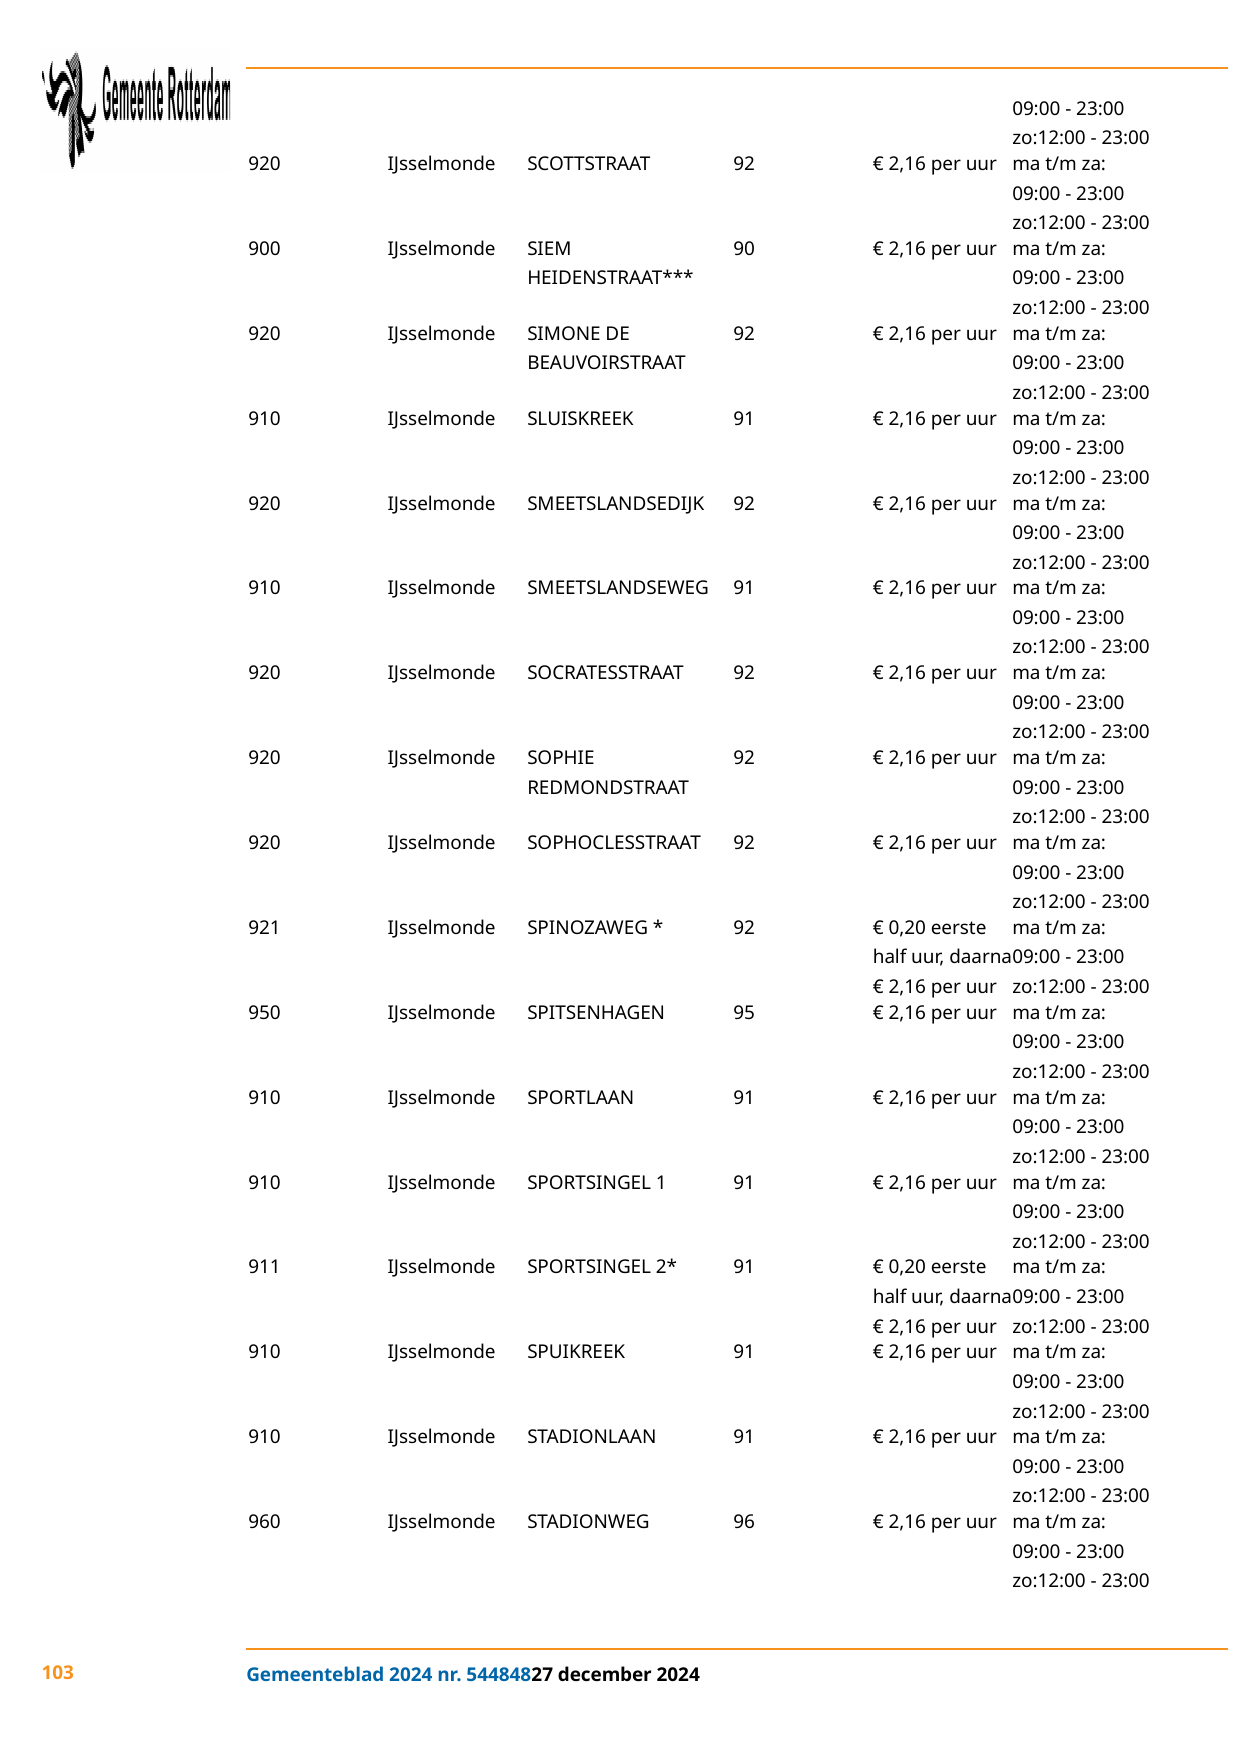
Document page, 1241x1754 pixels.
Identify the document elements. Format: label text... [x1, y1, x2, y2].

table_cell ma t/m za: 09:00 - 23:00 zo:12:00 - 23:00 [1012, 150, 1152, 235]
table_cell 91 [733, 575, 873, 659]
table_cell [388, 95, 527, 150]
table_cell 910 [248, 1084, 387, 1169]
table_cell 911 [248, 1254, 387, 1339]
table_cell ma t/m za: 09:00 - 23:00 zo:12:00 - 23:00 [1012, 914, 1152, 999]
picture [41, 47, 231, 172]
table_cell IJsselmonde [388, 150, 527, 235]
table_cell 92 [733, 490, 873, 574]
table_cell IJsselmonde [388, 1169, 527, 1254]
table_cell ma t/m za: 09:00 - 23:00 zo:12:00 - 23:00 [1012, 829, 1152, 914]
table_cell IJsselmonde [388, 914, 527, 999]
table_cell SIMONE DE BEAUVOIRSTRAAT [527, 320, 733, 405]
table_cell IJsselmonde [388, 235, 527, 320]
table_cell ma t/m za: 09:00 - 23:00 zo:12:00 - 23:00 [1012, 1169, 1152, 1254]
table_cell 921 [248, 914, 387, 999]
table_cell € 2,16 per uur [873, 1509, 1012, 1593]
table_cell IJsselmonde [388, 660, 527, 744]
table_cell ma t/m za: 09:00 - 23:00 zo:12:00 - 23:00 [1012, 235, 1152, 320]
table_cell ma t/m za: 09:00 - 23:00 zo:12:00 - 23:00 [1012, 1339, 1152, 1423]
table_cell IJsselmonde [388, 1254, 527, 1339]
table_cell 950 [248, 999, 387, 1084]
table_cell SOPHOCLESSTRAAT [527, 829, 733, 914]
table_cell 91 [733, 1084, 873, 1169]
table_cell 920 [248, 320, 387, 405]
table_cell € 0,20 eerste half uur, daarna € 2,16 per uur [873, 1254, 1012, 1339]
table_cell IJsselmonde [388, 1509, 527, 1593]
table_cell IJsselmonde [388, 1084, 527, 1169]
table_cell 92 [733, 660, 873, 744]
table_cell 920 [248, 744, 387, 829]
table_cell € 2,16 per uur [873, 235, 1012, 320]
table_cell ma t/m za: 09:00 - 23:00 zo:12:00 - 23:00 [1012, 1509, 1152, 1593]
table_cell ma t/m za: 09:00 - 23:00 zo:12:00 - 23:00 [1012, 1084, 1152, 1169]
table_cell 92 [733, 744, 873, 829]
table_cell ma t/m za: 09:00 - 23:00 zo:12:00 - 23:00 [1012, 1424, 1152, 1508]
table_cell € 2,16 per uur [873, 150, 1012, 235]
table_cell IJsselmonde [388, 744, 527, 829]
table_cell SPUIKREEK [527, 1339, 733, 1423]
table_cell 92 [733, 320, 873, 405]
table_cell [873, 95, 1012, 150]
table_cell ma t/m za: 09:00 - 23:00 zo:12:00 - 23:00 [1012, 1254, 1152, 1339]
table_cell IJsselmonde [388, 490, 527, 574]
table_cell 91 [733, 1254, 873, 1339]
table_cell 96 [733, 1509, 873, 1593]
table_cell IJsselmonde [388, 829, 527, 914]
table_cell ma t/m za: 09:00 - 23:00 zo:12:00 - 23:00 [1012, 405, 1152, 490]
table_cell 910 [248, 1339, 387, 1423]
table_cell € 2,16 per uur [873, 660, 1012, 744]
table_cell IJsselmonde [388, 320, 527, 405]
table_cell 91 [733, 1339, 873, 1423]
table_cell € 2,16 per uur [873, 999, 1012, 1084]
table_cell 920 [248, 829, 387, 914]
table_cell 910 [248, 575, 387, 659]
table_cell 91 [733, 1169, 873, 1254]
table_cell 910 [248, 1424, 387, 1508]
table_cell € 2,16 per uur [873, 1339, 1012, 1423]
table_cell STADIONWEG [527, 1509, 733, 1593]
table_cell € 2,16 per uur [873, 575, 1012, 659]
table_cell SPORTSINGEL 2* [527, 1254, 733, 1339]
table_cell STADIONLAAN [527, 1424, 733, 1508]
table_cell ma t/m za: 09:00 - 23:00 zo:12:00 - 23:00 [1012, 575, 1152, 659]
table_cell IJsselmonde [388, 575, 527, 659]
table_cell SIEM HEIDENSTRAAT*** [527, 235, 733, 320]
table_cell € 2,16 per uur [873, 1169, 1012, 1254]
table_cell ma t/m za: 09:00 - 23:00 zo:12:00 - 23:00 [1012, 660, 1152, 744]
table_cell IJsselmonde [388, 1424, 527, 1508]
table_cell IJsselmonde [388, 999, 527, 1084]
table_cell SPORTSINGEL 1 [527, 1169, 733, 1254]
table_cell 09:00 - 23:00 zo:12:00 - 23:00 [1012, 95, 1152, 150]
table_cell 920 [248, 660, 387, 744]
table_cell € 2,16 per uur [873, 405, 1012, 490]
table_cell SMEETSLANDSEWEG [527, 575, 733, 659]
table_cell SLUISKREEK [527, 405, 733, 490]
table_cell € 2,16 per uur [873, 1084, 1012, 1169]
table_cell € 2,16 per uur [873, 1424, 1012, 1508]
table_cell 92 [733, 914, 873, 999]
table_cell € 2,16 per uur [873, 490, 1012, 574]
table_cell 910 [248, 405, 387, 490]
table_cell 91 [733, 405, 873, 490]
table_cell 900 [248, 235, 387, 320]
table_cell SOCRATESSTRAAT [527, 660, 733, 744]
table_cell € 2,16 per uur [873, 320, 1012, 405]
table_cell € 0,20 eerste half uur, daarna € 2,16 per uur [873, 914, 1012, 999]
table_cell [527, 95, 733, 150]
table_cell [248, 95, 387, 150]
table_cell 92 [733, 150, 873, 235]
table_cell 920 [248, 150, 387, 235]
table_cell 95 [733, 999, 873, 1084]
table_cell 960 [248, 1509, 387, 1593]
table_cell € 2,16 per uur [873, 829, 1012, 914]
table_cell 910 [248, 1169, 387, 1254]
table_cell SPINOZAWEG * [527, 914, 733, 999]
table_cell € 2,16 per uur [873, 744, 1012, 829]
table_cell SCOTTSTRAAT [527, 150, 733, 235]
table_cell SOPHIE REDMONDSTRAAT [527, 744, 733, 829]
table_cell ma t/m za: 09:00 - 23:00 zo:12:00 - 23:00 [1012, 744, 1152, 829]
table_cell SPITSENHAGEN [527, 999, 733, 1084]
table_cell ma t/m za: 09:00 - 23:00 zo:12:00 - 23:00 [1012, 490, 1152, 574]
table_cell ma t/m za: 09:00 - 23:00 zo:12:00 - 23:00 [1012, 320, 1152, 405]
table_cell IJsselmonde [388, 405, 527, 490]
table_cell 90 [733, 235, 873, 320]
table_cell [733, 95, 873, 150]
table_cell 920 [248, 490, 387, 574]
table_cell IJsselmonde [388, 1339, 527, 1423]
table_cell 91 [733, 1424, 873, 1508]
table_cell SPORTLAAN [527, 1084, 733, 1169]
table_cell 92 [733, 829, 873, 914]
table_cell SMEETSLANDSEDIJK [527, 490, 733, 574]
table_cell ma t/m za: 09:00 - 23:00 zo:12:00 - 23:00 [1012, 999, 1152, 1084]
